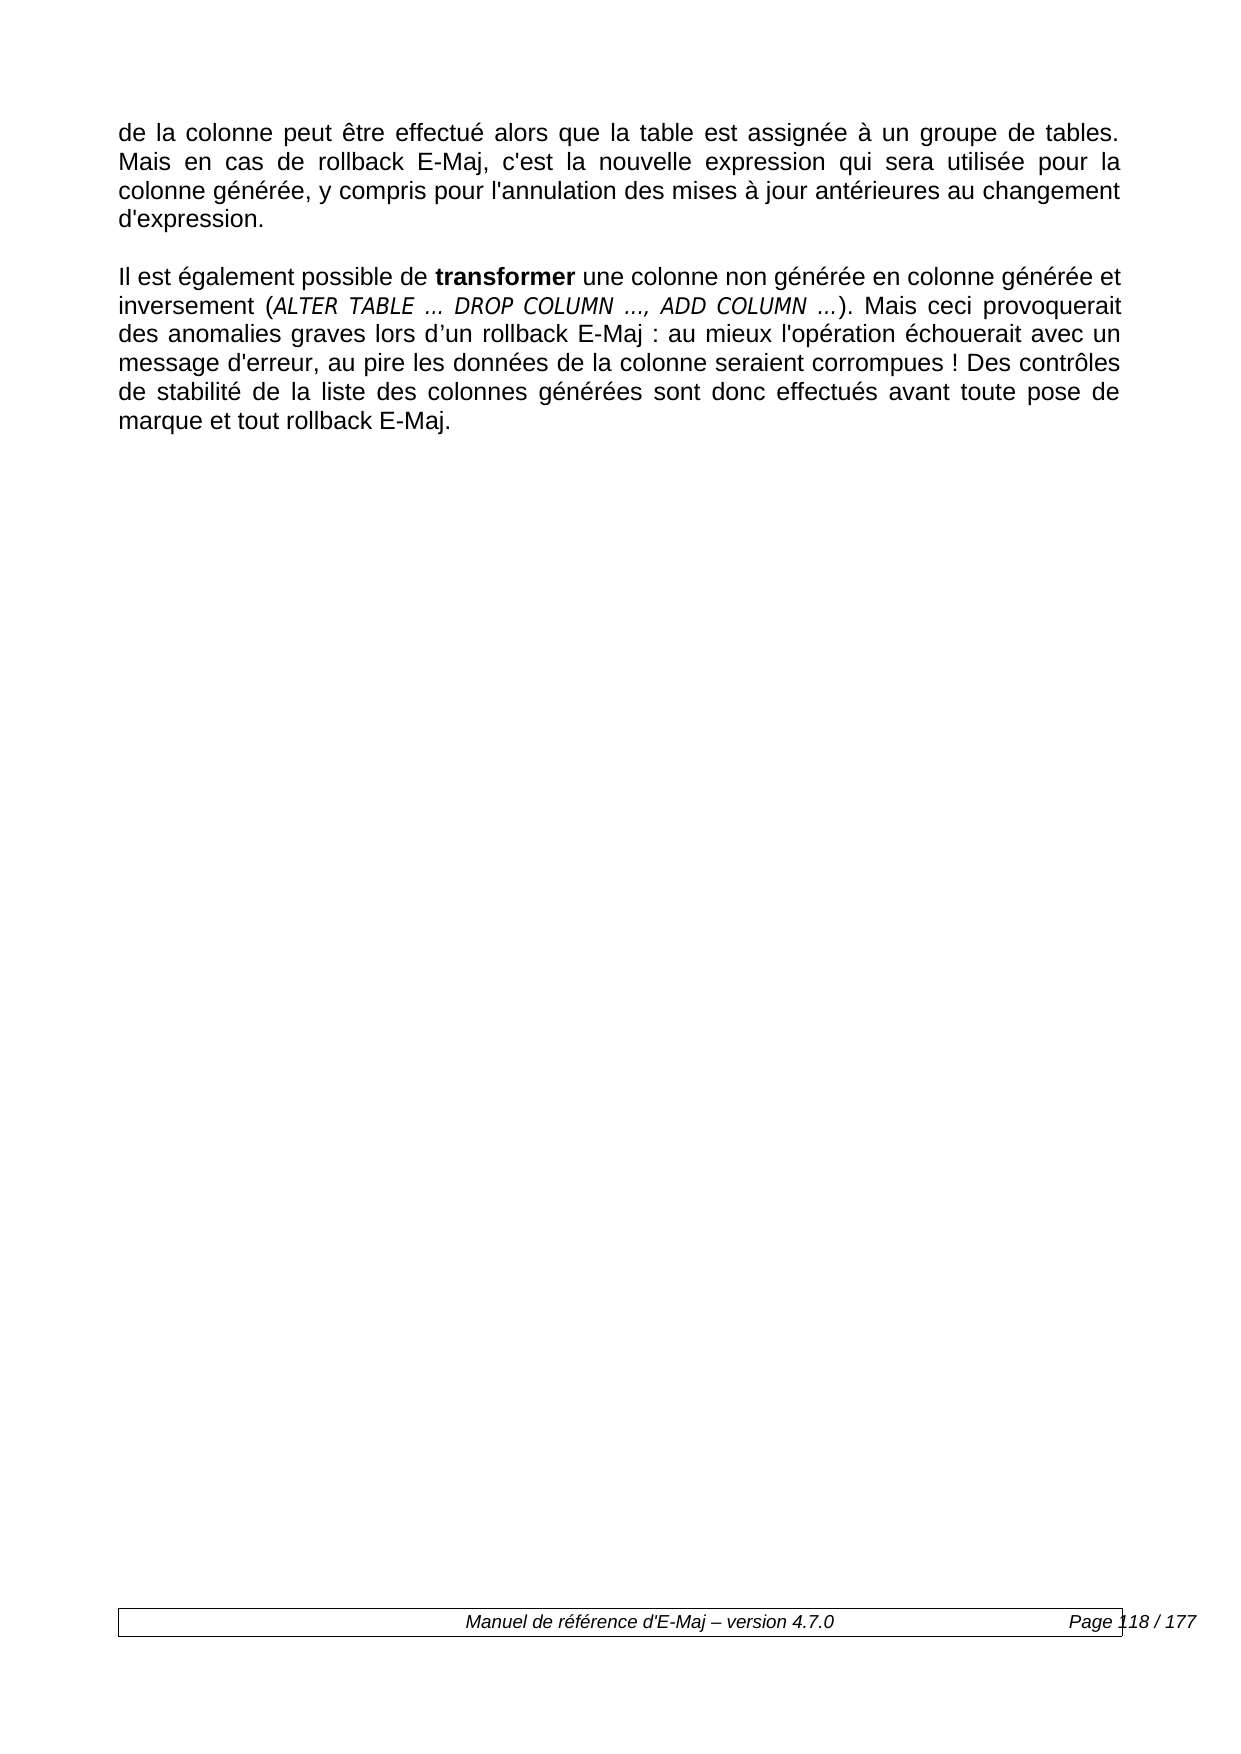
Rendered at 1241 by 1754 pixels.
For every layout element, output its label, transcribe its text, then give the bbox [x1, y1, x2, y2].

text de la colonne peut être effectué alors que la table est assignée à un groupe de tables. Mais en cas de rollback E-Maj, c'est la nouvelle expression qui sera utilisée pour la colonne générée, y compris pour l'annulation des mises à jour antérieures au changement d'expression. [118, 118, 1122, 233]
text Il est également possible de transformer une colonne non générée en colonne générée et inversement (ALTER TABLE ... DROP COLUMN ..., ADD COLUMN ...). Mais ceci provoquerait des anomalies graves lors d’un rollback E-Maj : au mieux l'opération échouerait avec un message d'erreur, au pire les données de la colonne seraient corrompues ! Des contrôles de stabilité de la liste des colonnes générées sont donc effectués avant toute pose de marque et tout rollback E-Maj. [118, 262, 1122, 434]
